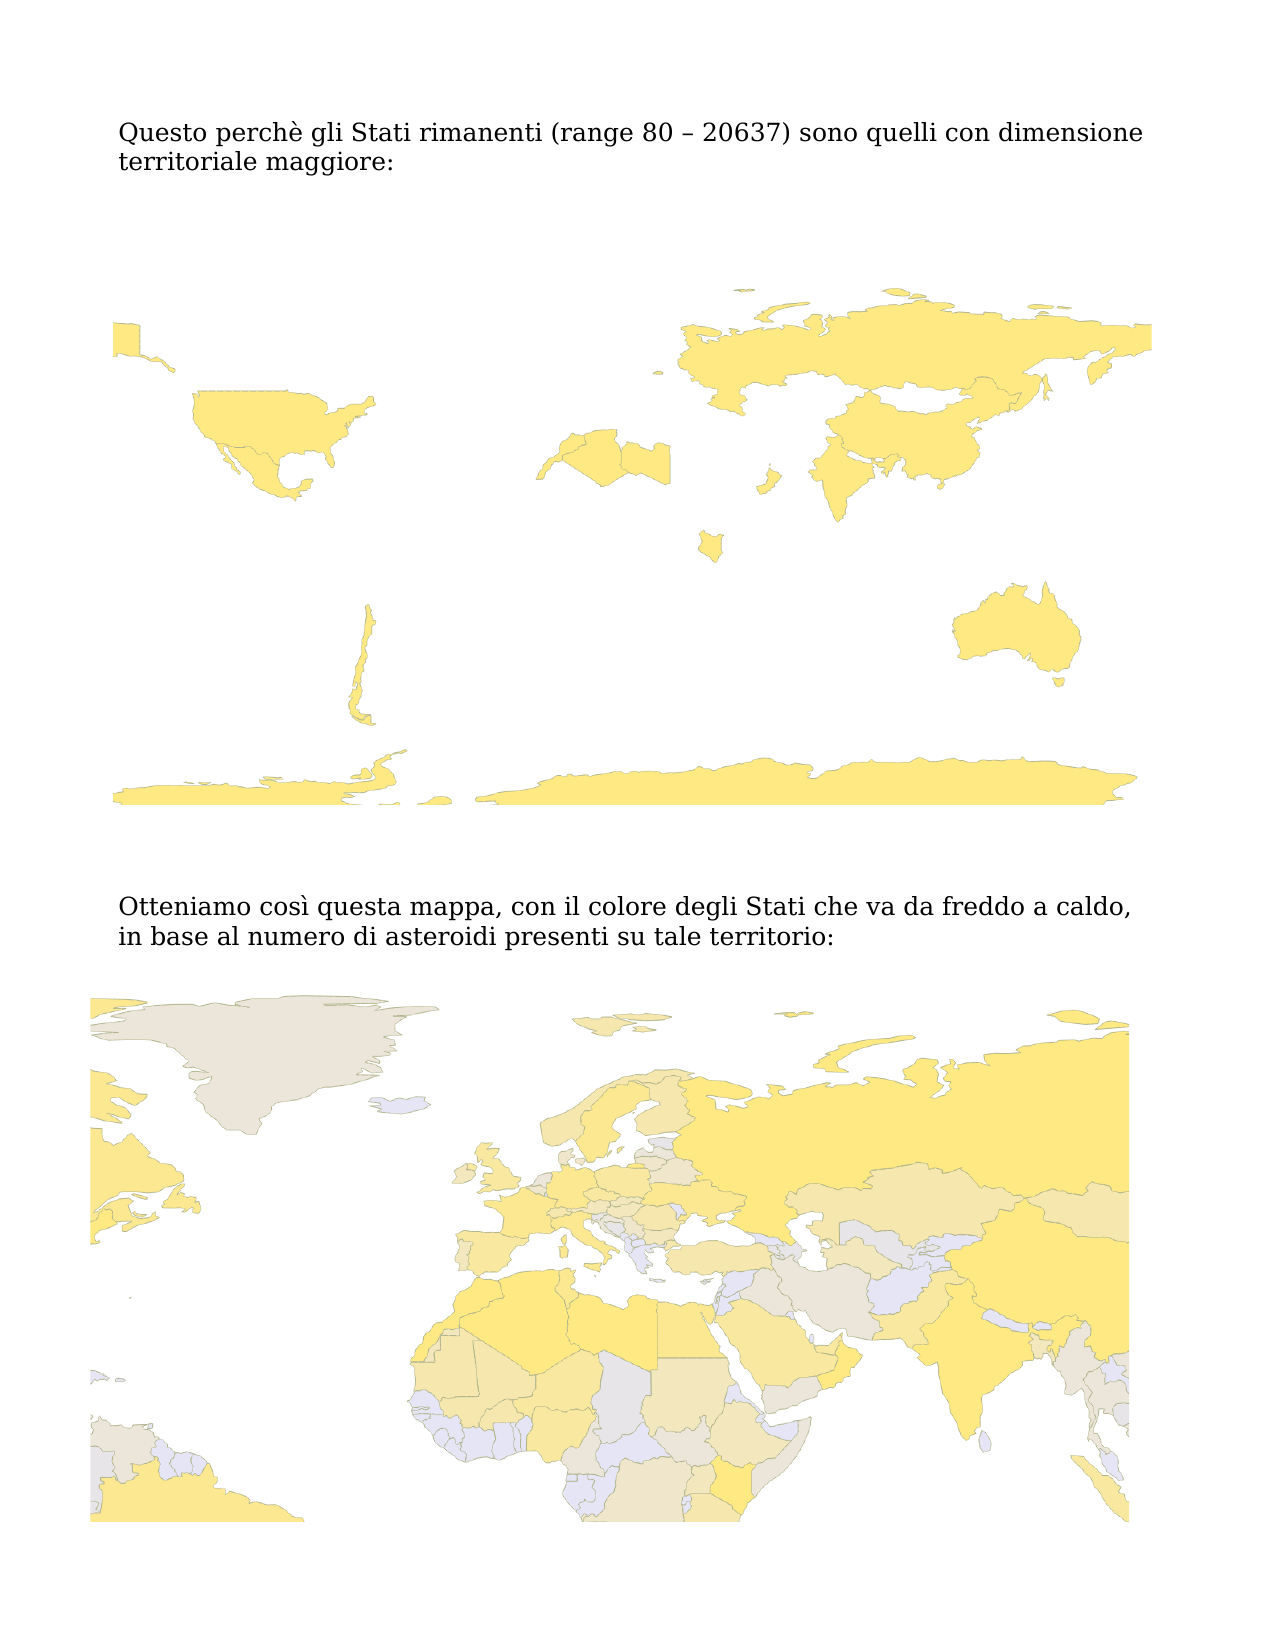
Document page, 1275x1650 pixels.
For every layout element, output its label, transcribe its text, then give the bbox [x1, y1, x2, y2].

text Otteniamo così questa mappa, con il colore degli Stati che va da freddo a caldo, in base al numero di asteroidi presenti su tale territorio: [118, 892, 1157, 951]
text Questo perchè gli Stati rimanenti (range 80 – 20637) sono quelli con dimensione territoriale maggiore: [118, 118, 1157, 176]
picture [90, 995, 1130, 1522]
picture [113, 198, 1152, 805]
